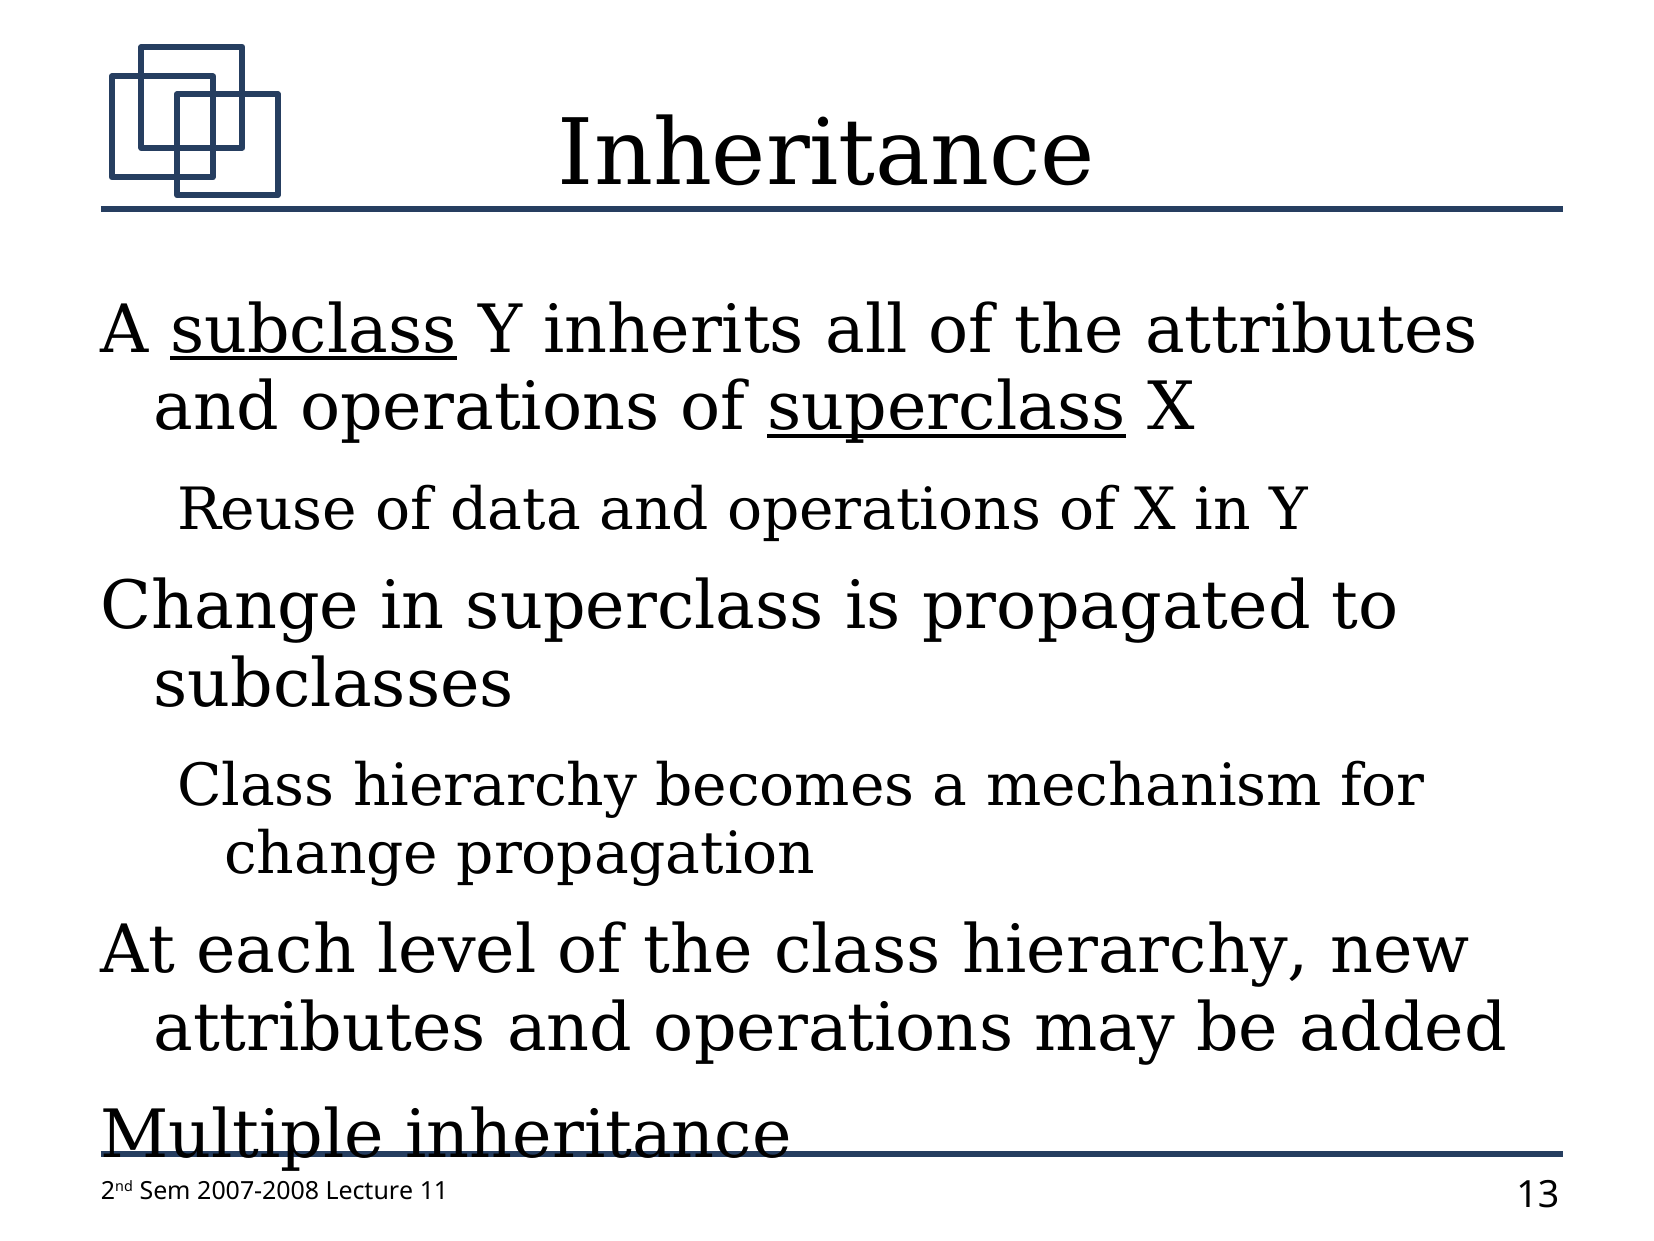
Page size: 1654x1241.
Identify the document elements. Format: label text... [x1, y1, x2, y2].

title Inheritance [82, 49, 1571, 257]
list A subclass Y inherits all of the attributes and operations of superclass X Reuse of data and operations of X in Y Change in superclass is propagated to subclasses Class hierarchy becomes a mechanism for change propagation At each level of the class hierarchy, new attributes and operations may be added Multiple inheritance [82, 290, 1571, 1174]
